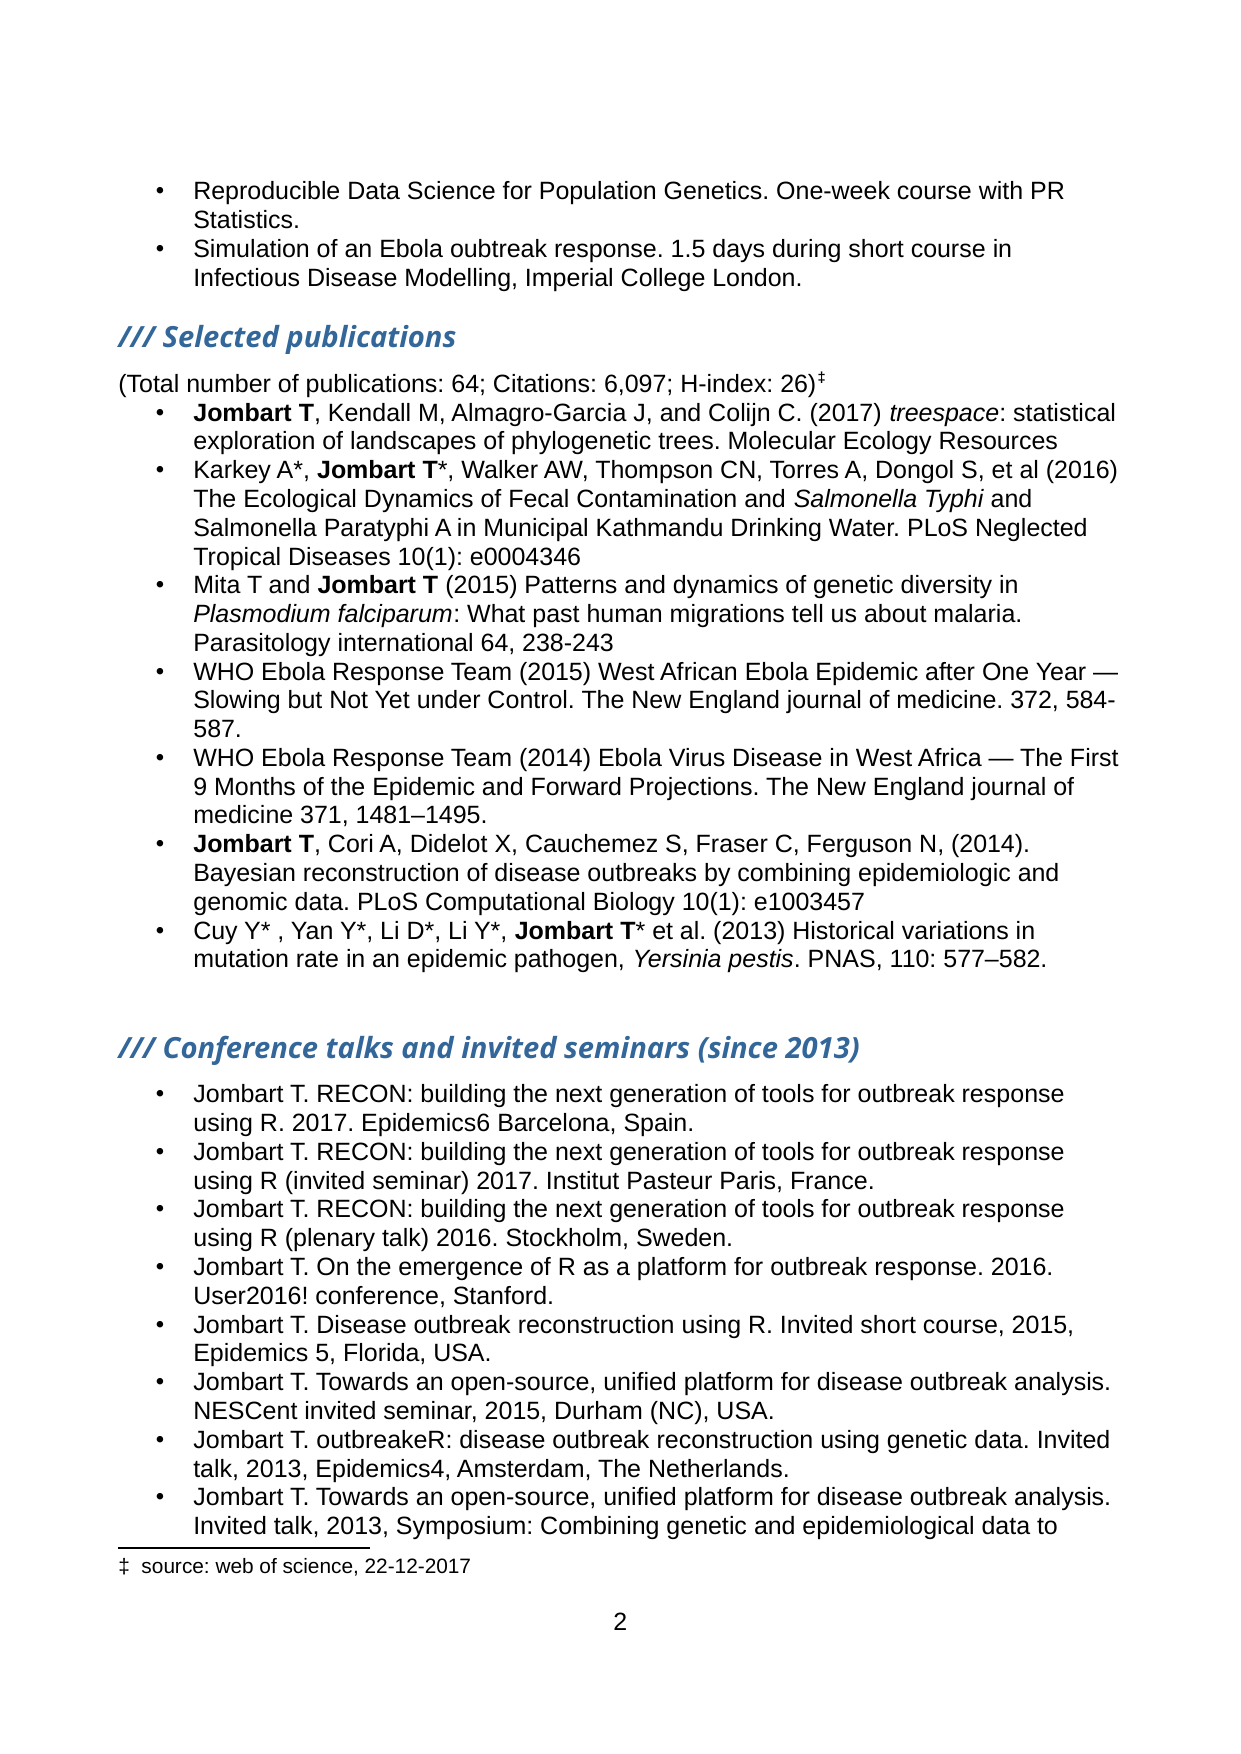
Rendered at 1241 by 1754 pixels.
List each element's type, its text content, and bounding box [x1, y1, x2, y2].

text source: web of science, 22-12-2017 [118, 1554, 1122, 1578]
subtitle /// Conference talks and invited seminars (since 2013) [118, 1027, 1122, 1067]
list Jombart T. RECON: building the next generation of tools for outbreak response using R. 2017. Epidemics6 Barcelona, Spain. [156, 1079, 1122, 1137]
list Mita T and Jombart T (2015) Patterns and dynamics of genetic diversity in Plasmodium falciparum: What past human migrations tell us about malaria. Parasitology international 64, 238-243 [156, 570, 1122, 657]
list WHO Ebola Response Team (2014) Ebola Virus Disease in West Africa — The First 9 Months of the Epidemic and Forward Projections. The New England journal of medicine 371, 1481–1495. [156, 743, 1122, 829]
list Reproducible Data Science for Population Genetics. One-week course with PR Statistics. [156, 176, 1122, 234]
list Cuy Y* , Yan Y*, Li D*, Li Y*, Jombart T* et al. (2013) Historical variations in mutation rate in an epidemic pathogen, Yersinia pestis. PNAS, 110: 577–582. [156, 916, 1122, 973]
list Jombart T. Towards an open-source, unified platform for disease outbreak analysis. NESCent invited seminar, 2015, Durham (NC), USA. [156, 1367, 1122, 1425]
list Jombart T. outbreakeR: disease outbreak reconstruction using genetic data. Invited talk, 2013, Epidemics4, Amsterdam, The Netherlands. [156, 1425, 1122, 1482]
list Jombart T, Cori A, Didelot X, Cauchemez S, Fraser C, Ferguson N, (2014). Bayesian reconstruction of disease outbreaks by combining epidemiologic and genomic data. PLoS Computational Biology 10(1): e1003457 [156, 829, 1122, 916]
list Jombart T, Kendall M, Almagro-Garcia J, and Colijn C. (2017) treespace: statistical exploration of landscapes of phylogenetic trees. Molecular Ecology Resources [156, 397, 1122, 455]
list Jombart T. Towards an open-source, unified platform for disease outbreak analysis. Invited talk, 2013, Symposium: Combining genetic and epidemiological data to [156, 1482, 1122, 1540]
list Jombart T. RECON: building the next generation of tools for outbreak response using R (plenary talk) 2016. Stockholm, Sweden. [156, 1194, 1122, 1252]
list Jombart T. On the emergence of R as a platform for outbreak response. 2016. User2016! conference, Stanford. [156, 1252, 1122, 1309]
list WHO Ebola Response Team (2015) West African Ebola Epidemic after One Year — Slowing but Not Yet under Control. The New England journal of medicine. 372, 584-587. [156, 657, 1122, 743]
subtitle /// Selected publications [118, 317, 1122, 356]
text (Total number of publications: 64; Citations: 6,097; H-index: 26) [118, 369, 1122, 397]
list Jombart T. Disease outbreak reconstruction using R. Invited short course, 2015, Epidemics 5, Florida, USA. [156, 1309, 1122, 1367]
list Karkey A*, Jombart T*, Walker AW, Thompson CN, Torres A, Dongol S, et al (2016) The Ecological Dynamics of Fecal Contamination and Salmonella Typhi and Salmonella Paratyphi A in Municipal Kathmandu Drinking Water. PLoS Neglected Tropical Diseases 10(1): e0004346 [156, 455, 1122, 570]
list Jombart T. RECON: building the next generation of tools for outbreak response using R (invited seminar) 2017. Institut Pasteur Paris, France. [156, 1137, 1122, 1194]
list Simulation of an Ebola oubtreak response. 1.5 days during short course in Infectious Disease Modelling, Imperial College London. [156, 234, 1122, 292]
